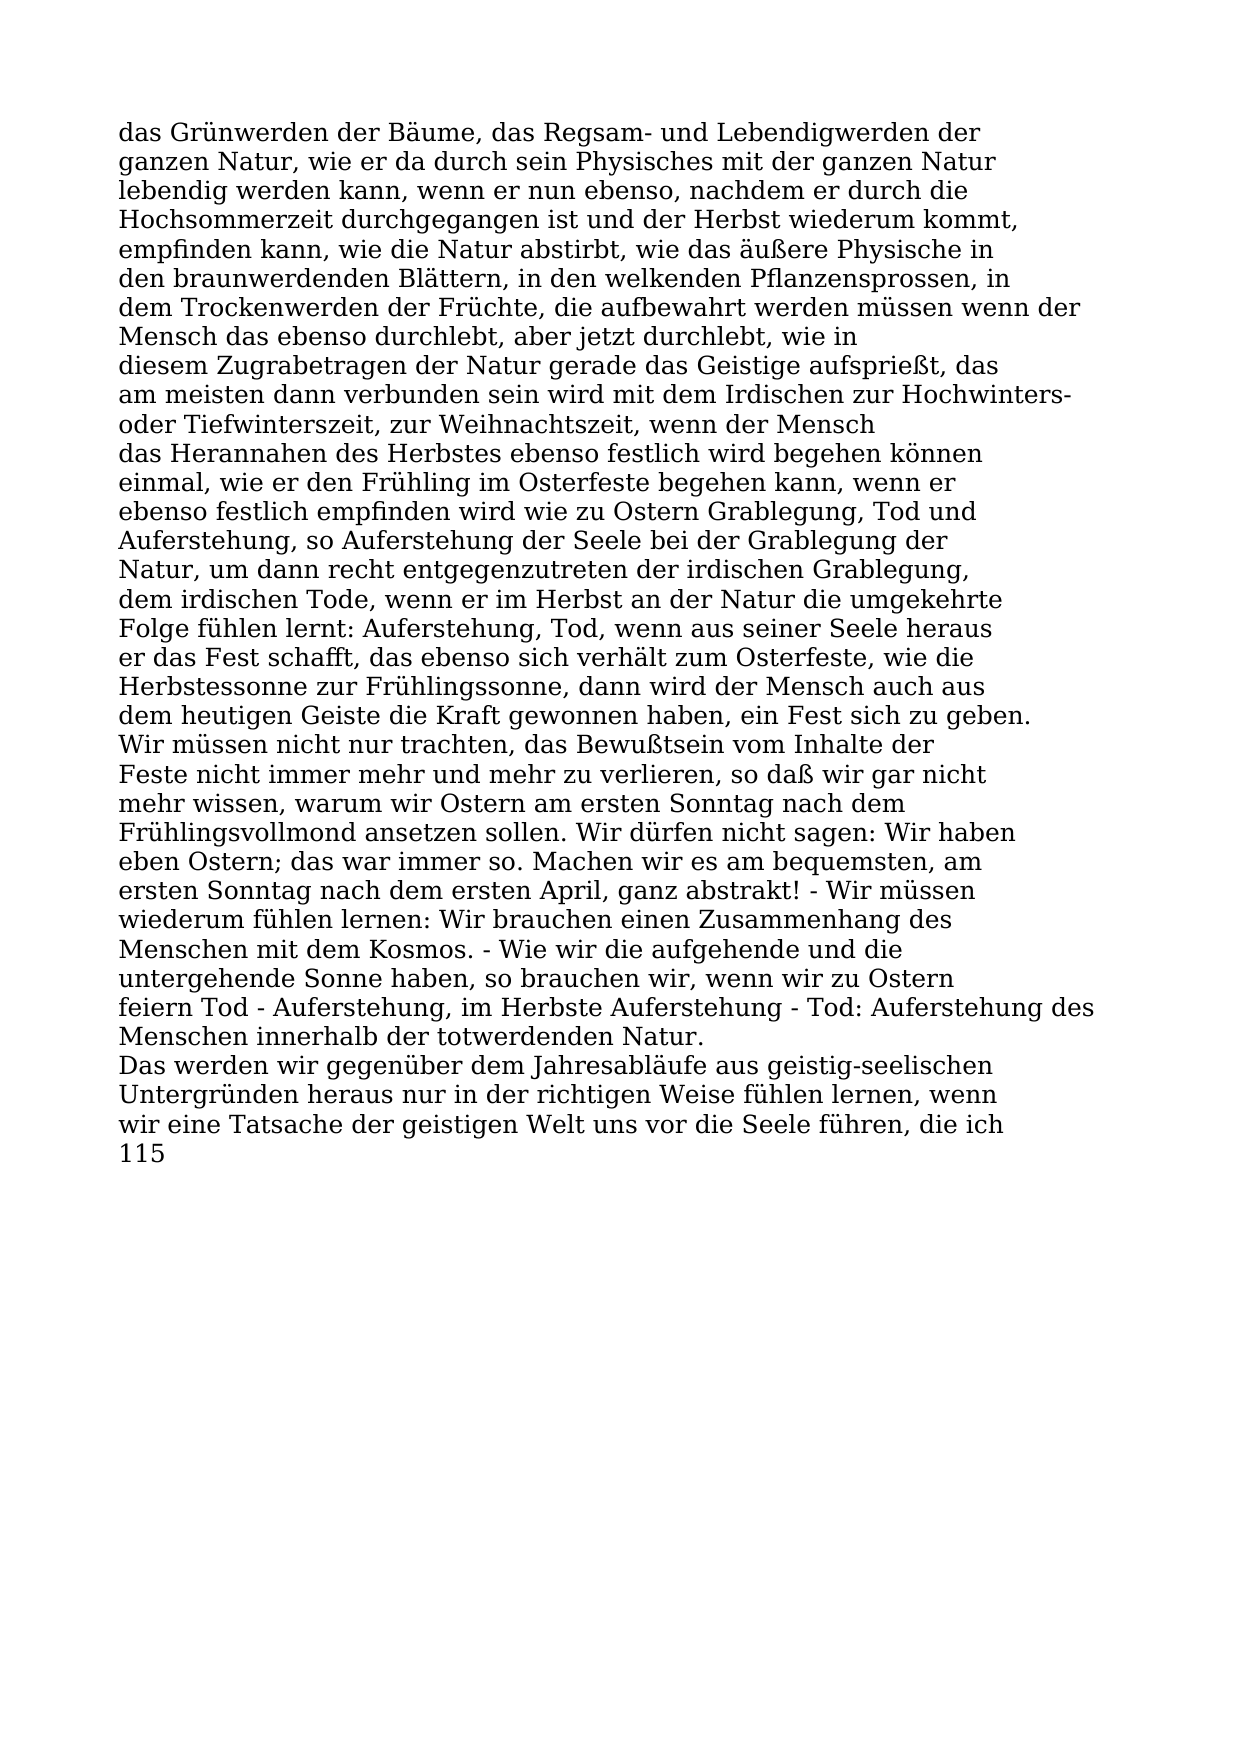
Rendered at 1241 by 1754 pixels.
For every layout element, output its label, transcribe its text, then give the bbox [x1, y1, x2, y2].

text ganzen Natur, wie er da durch sein Physisches mit der ganzen Natur [118, 147, 1122, 176]
text Untergründen heraus nur in der richtigen Weise fühlen lernen, wenn [118, 1081, 1122, 1110]
text lebendig werden kann, wenn er nun ebenso, nachdem er durch die [118, 176, 1122, 206]
text ersten Sonntag nach dem ersten April, ganz abstrakt! - Wir müssen [118, 876, 1122, 906]
text Hochsommerzeit durchgegangen ist und der Herbst wiederum kommt, [118, 206, 1122, 235]
text Menschen mit dem Kosmos. - Wie wir die aufgehende und die [118, 935, 1122, 964]
text dem Trockenwerden der Früchte, die aufbewahrt werden müssen wenn der Mensch das ebenso durchlebt, aber jetzt durchlebt, wie in [118, 293, 1122, 351]
text am meisten dann verbunden sein wird mit dem Irdischen zur Hochwinters- oder Tiefwinterszeit, zur Weihnachtszeit, wenn der Mensch [118, 381, 1122, 439]
text wiederum fühlen lernen: Wir brauchen einen Zusammenhang des [118, 906, 1122, 935]
text wir eine Tatsache der geistigen Welt uns vor die Seele führen, die ich [118, 1110, 1122, 1139]
text Das werden wir gegenüber dem Jahresabläufe aus geistig-seelischen [118, 1051, 1122, 1081]
text dem irdischen Tode, wenn er im Herbst an der Natur die umgekehrte [118, 585, 1122, 614]
text Wir müssen nicht nur trachten, das Bewußtsein vom Inhalte der [118, 731, 1122, 760]
text feiern Tod - Auferstehung, im Herbste Auferstehung - Tod: Auferstehung des Menschen innerhalb der totwerdenden Natur. [118, 993, 1122, 1051]
text ebenso festlich empfinden wird wie zu Ostern Grablegung, Tod und [118, 497, 1122, 526]
text das Grünwerden der Bäume, das Regsam- und Lebendigwerden der [118, 118, 1122, 147]
text diesem Zugrabetragen der Natur gerade das Geistige aufsprießt, das [118, 351, 1122, 381]
text untergehende Sonne haben, so brauchen wir, wenn wir zu Ostern [118, 964, 1122, 993]
text Natur, um dann recht entgegenzutreten der irdischen Grablegung, [118, 556, 1122, 585]
text einmal, wie er den Frühling im Osterfeste begehen kann, wenn er [118, 468, 1122, 497]
text empfinden kann, wie die Natur abstirbt, wie das äußere Physische in [118, 235, 1122, 264]
text Herbstessonne zur Frühlingssonne, dann wird der Mensch auch aus [118, 672, 1122, 701]
text dem heutigen Geiste die Kraft gewonnen haben, ein Fest sich zu geben. [118, 701, 1122, 731]
text er das Fest schafft, das ebenso sich verhält zum Osterfeste, wie die [118, 643, 1122, 672]
text Folge fühlen lernt: Auferstehung, Tod, wenn aus seiner Seele heraus [118, 614, 1122, 643]
text das Herannahen des Herbstes ebenso festlich wird begehen können [118, 439, 1122, 468]
text den braunwerdenden Blättern, in den welkenden Pflanzensprossen, in [118, 264, 1122, 293]
text Auferstehung, so Auferstehung der Seele bei der Grablegung der [118, 526, 1122, 556]
text eben Ostern; das war immer so. Machen wir es am bequemsten, am [118, 847, 1122, 876]
text Feste nicht immer mehr und mehr zu verlieren, so daß wir gar nicht [118, 760, 1122, 789]
text mehr wissen, warum wir Ostern am ersten Sonntag nach dem Frühlingsvollmond ansetzen sollen. Wir dürfen nicht sagen: Wir haben [118, 789, 1122, 847]
text 115 [118, 1139, 1122, 1168]
